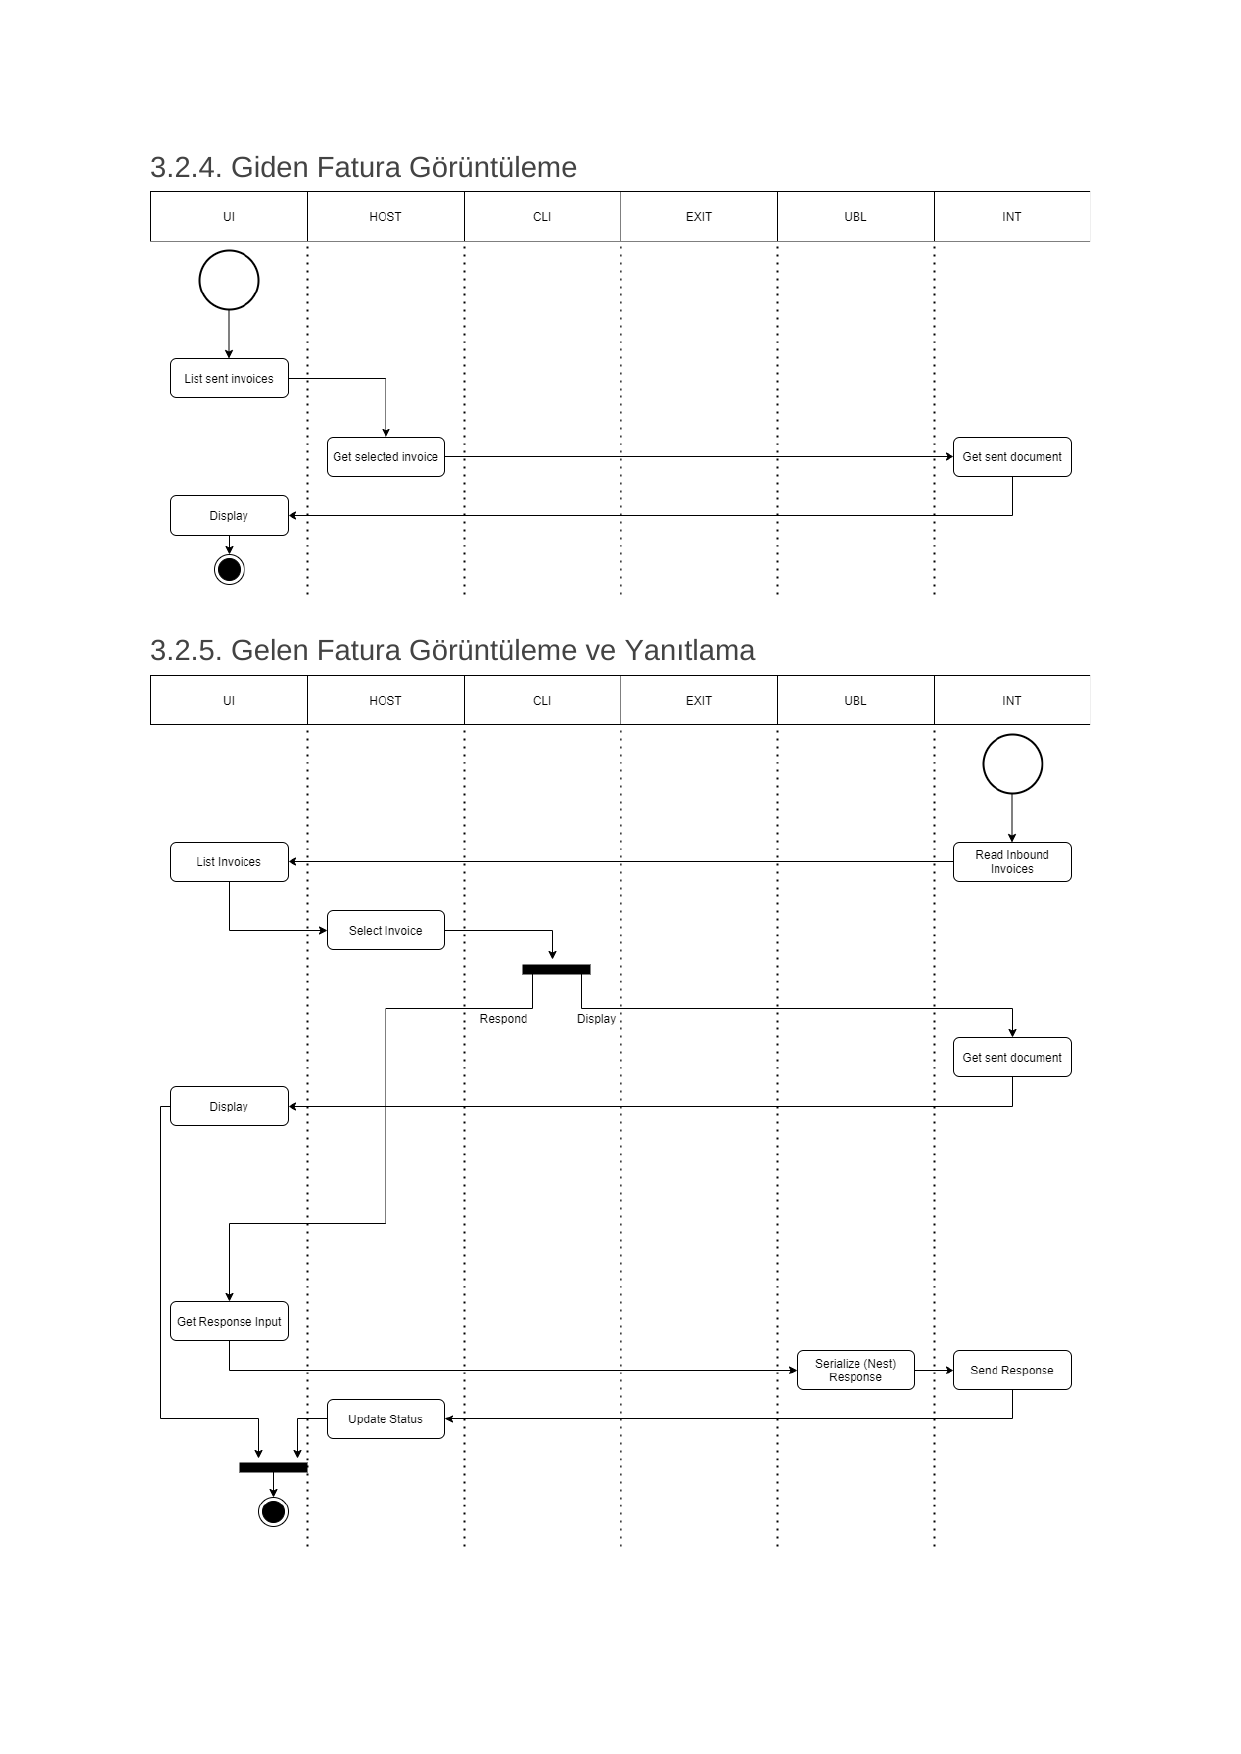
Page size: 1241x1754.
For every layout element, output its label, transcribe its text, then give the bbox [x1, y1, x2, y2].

picture [150, 675, 1091, 1548]
subtitle 3.2.5. Gelen Fatura Görüntüleme ve Yanıtlama [150, 633, 1090, 667]
subtitle 3.2.4. Giden Fatura Görüntüleme [150, 150, 1090, 183]
picture [150, 191, 1091, 596]
